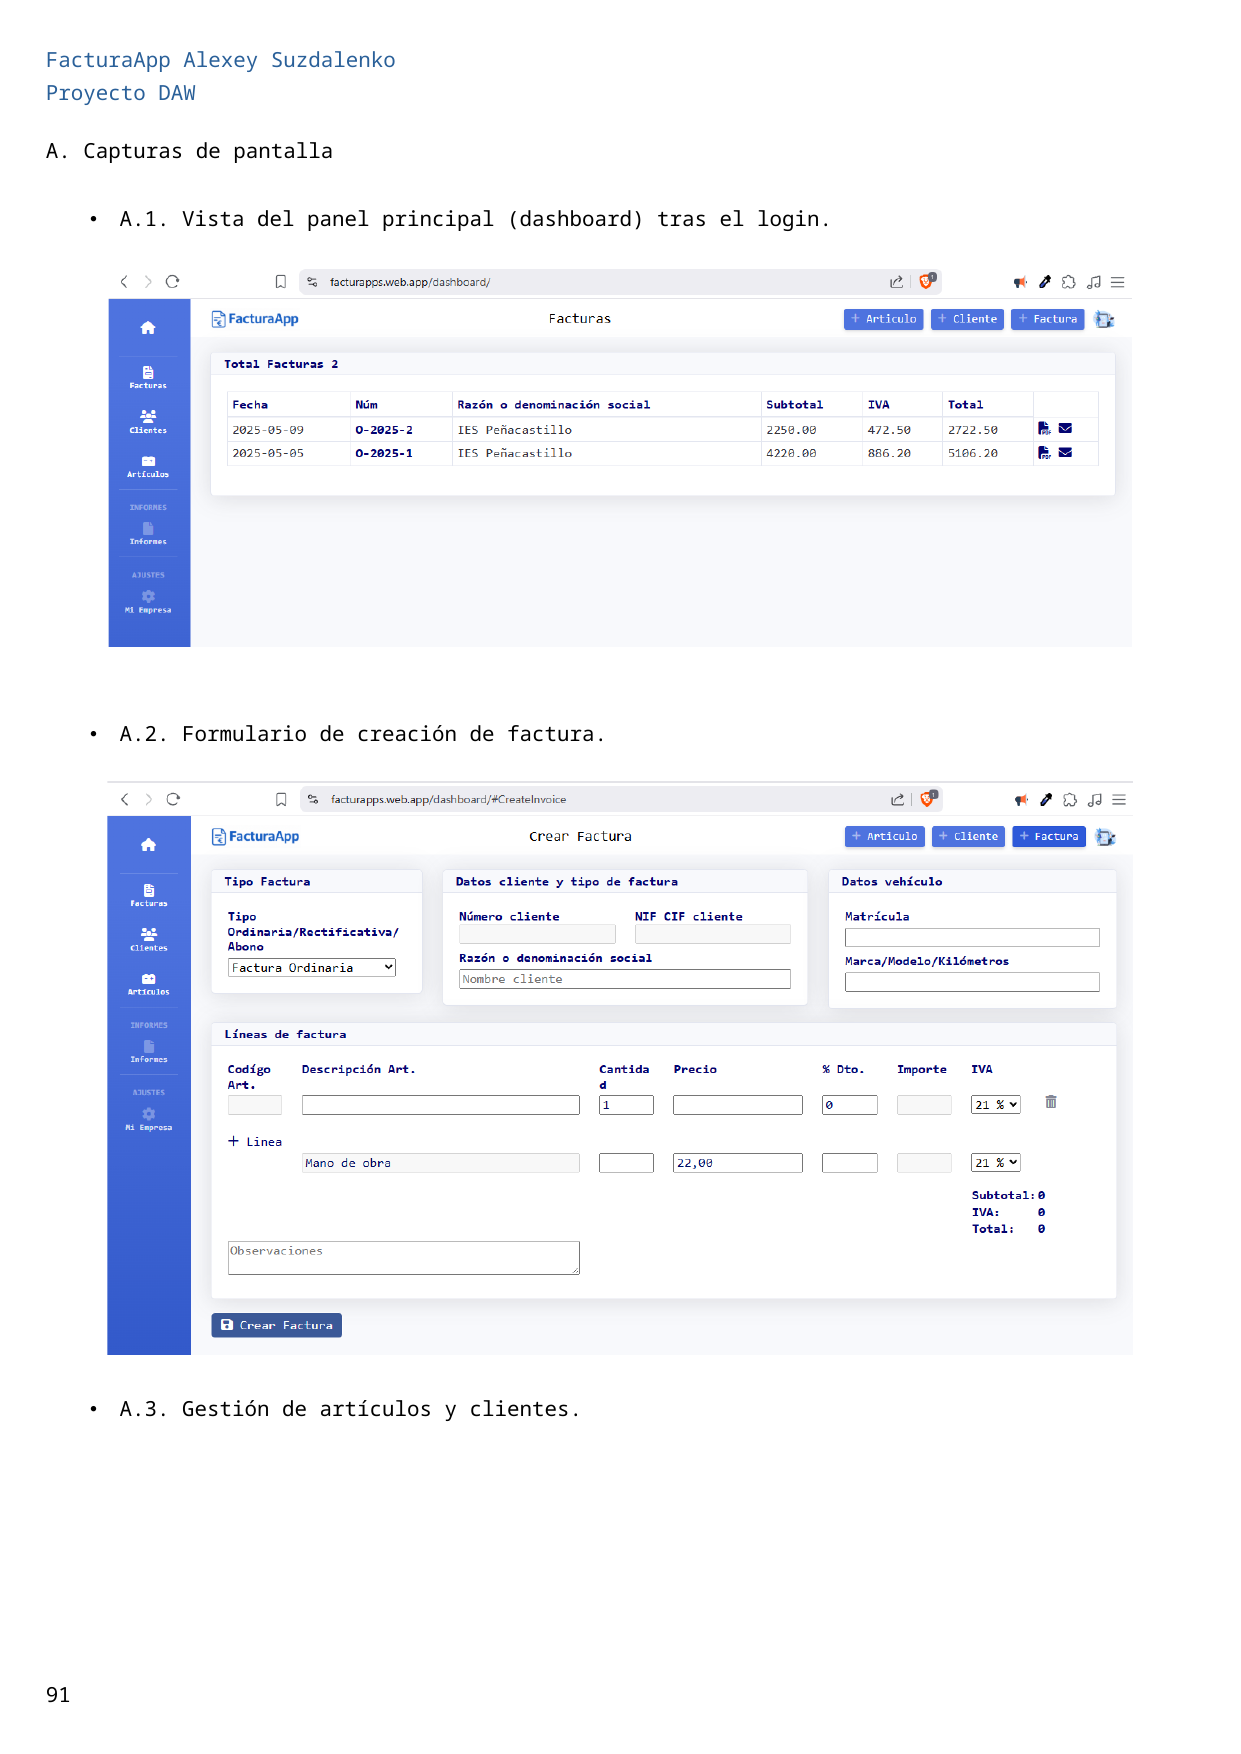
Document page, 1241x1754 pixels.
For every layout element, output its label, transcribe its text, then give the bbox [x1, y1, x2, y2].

list A.1. Vista del panel principal (dashboard) tras el login. [90, 204, 1195, 232]
list A.2. Formulario de creación de factura. [90, 719, 1195, 748]
picture [108, 266, 1132, 647]
subtitle A. Capturas de pantalla [46, 136, 1195, 164]
list A.3. Gestión de artículos y clientes. [90, 1394, 1195, 1423]
picture [107, 781, 1133, 1355]
